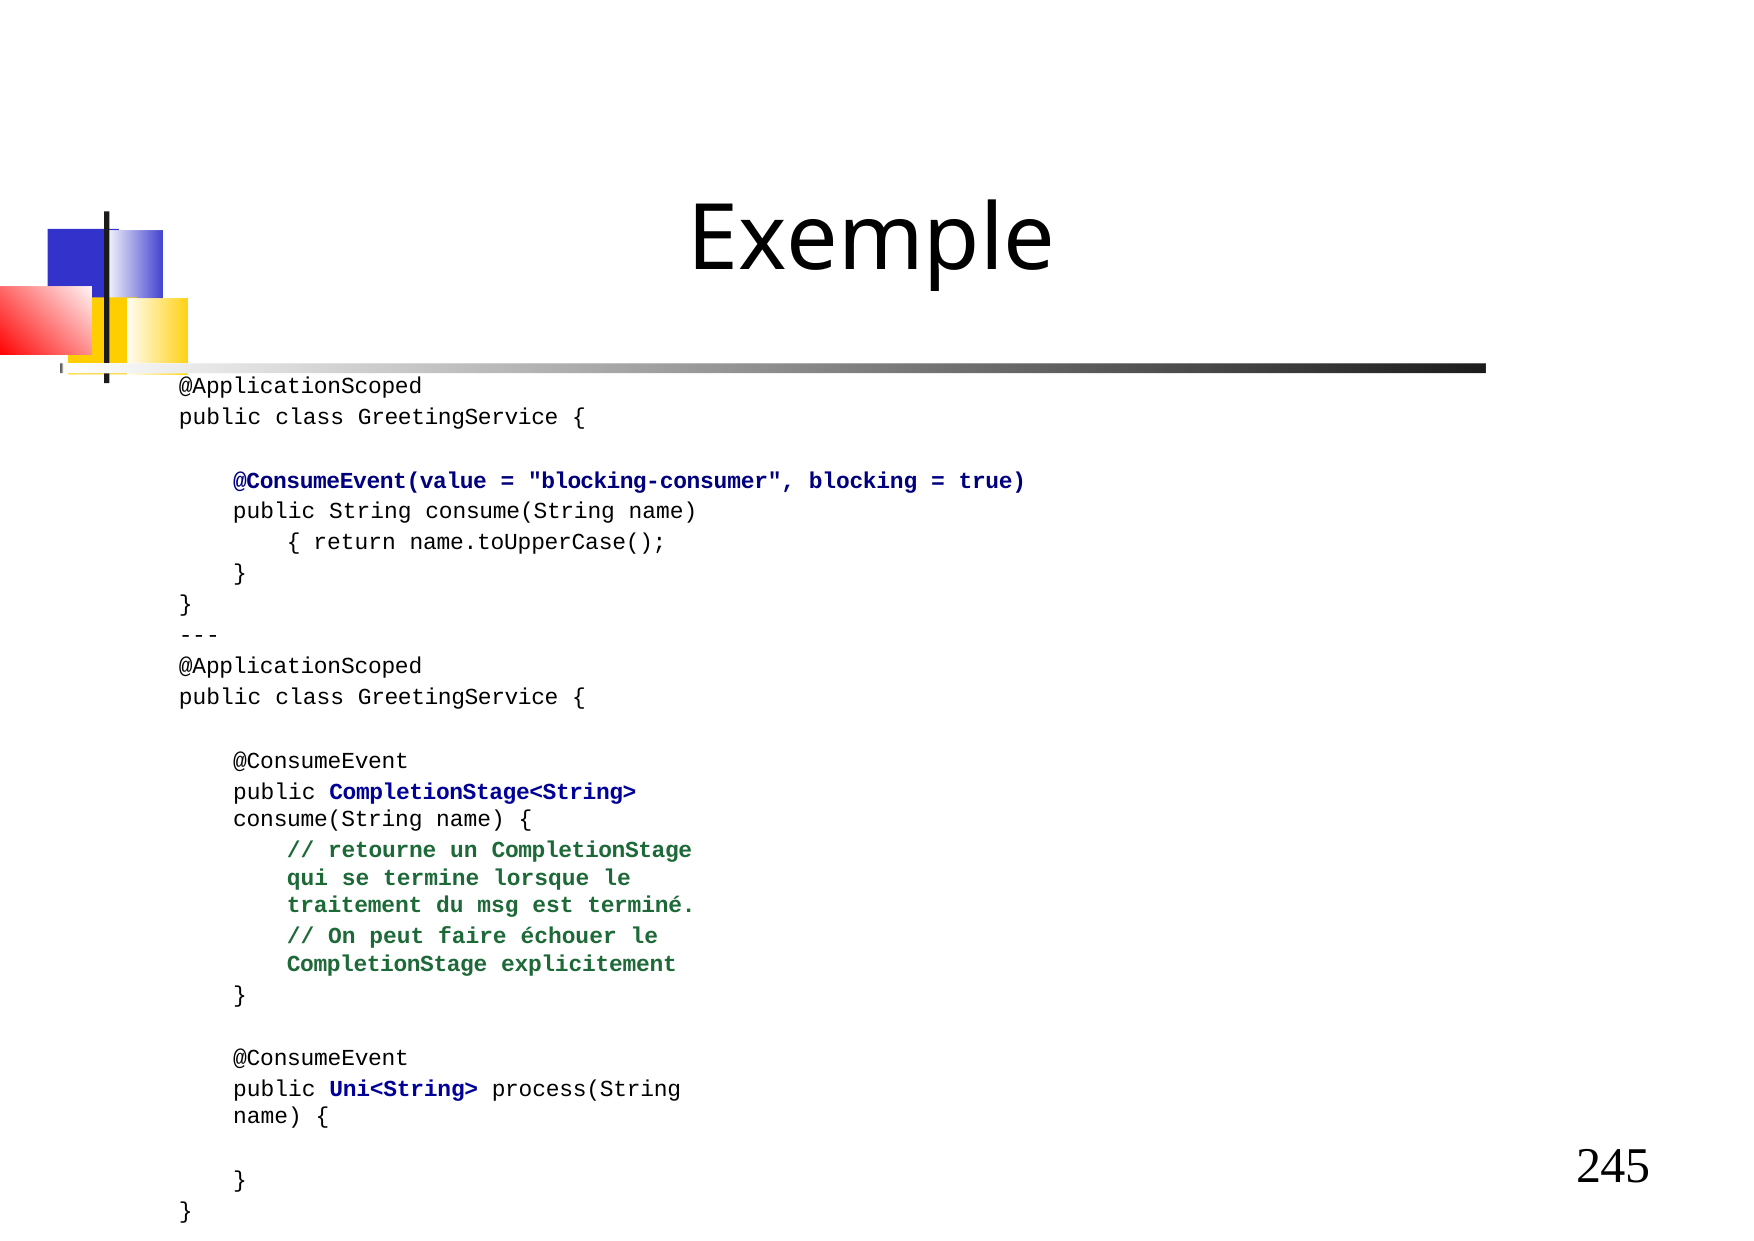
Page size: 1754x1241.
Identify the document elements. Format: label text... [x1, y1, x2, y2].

picture [0, 285, 92, 355]
text_box @ApplicationScoped public class GreetingService { @ConsumeEvent(value = "blocking-consumer", blocking = true) public String consume(String name) { return name.toUpperCase(); } } --- @ApplicationScoped public class GreetingService { @ConsumeEvent public CompletionStage<String> consume(String name) { // retourne un CompletionStage qui se termine lorsque le traitement du msg est terminé. // On peut faire échouer le CompletionStage explicitement } @ConsumeEvent public Uni<String> process(String name) { } } [176, 364, 1465, 1224]
title Exemple [179, 183, 1564, 393]
slide_number 245 [1569, 1135, 1660, 1241]
picture [60, 229, 179, 384]
